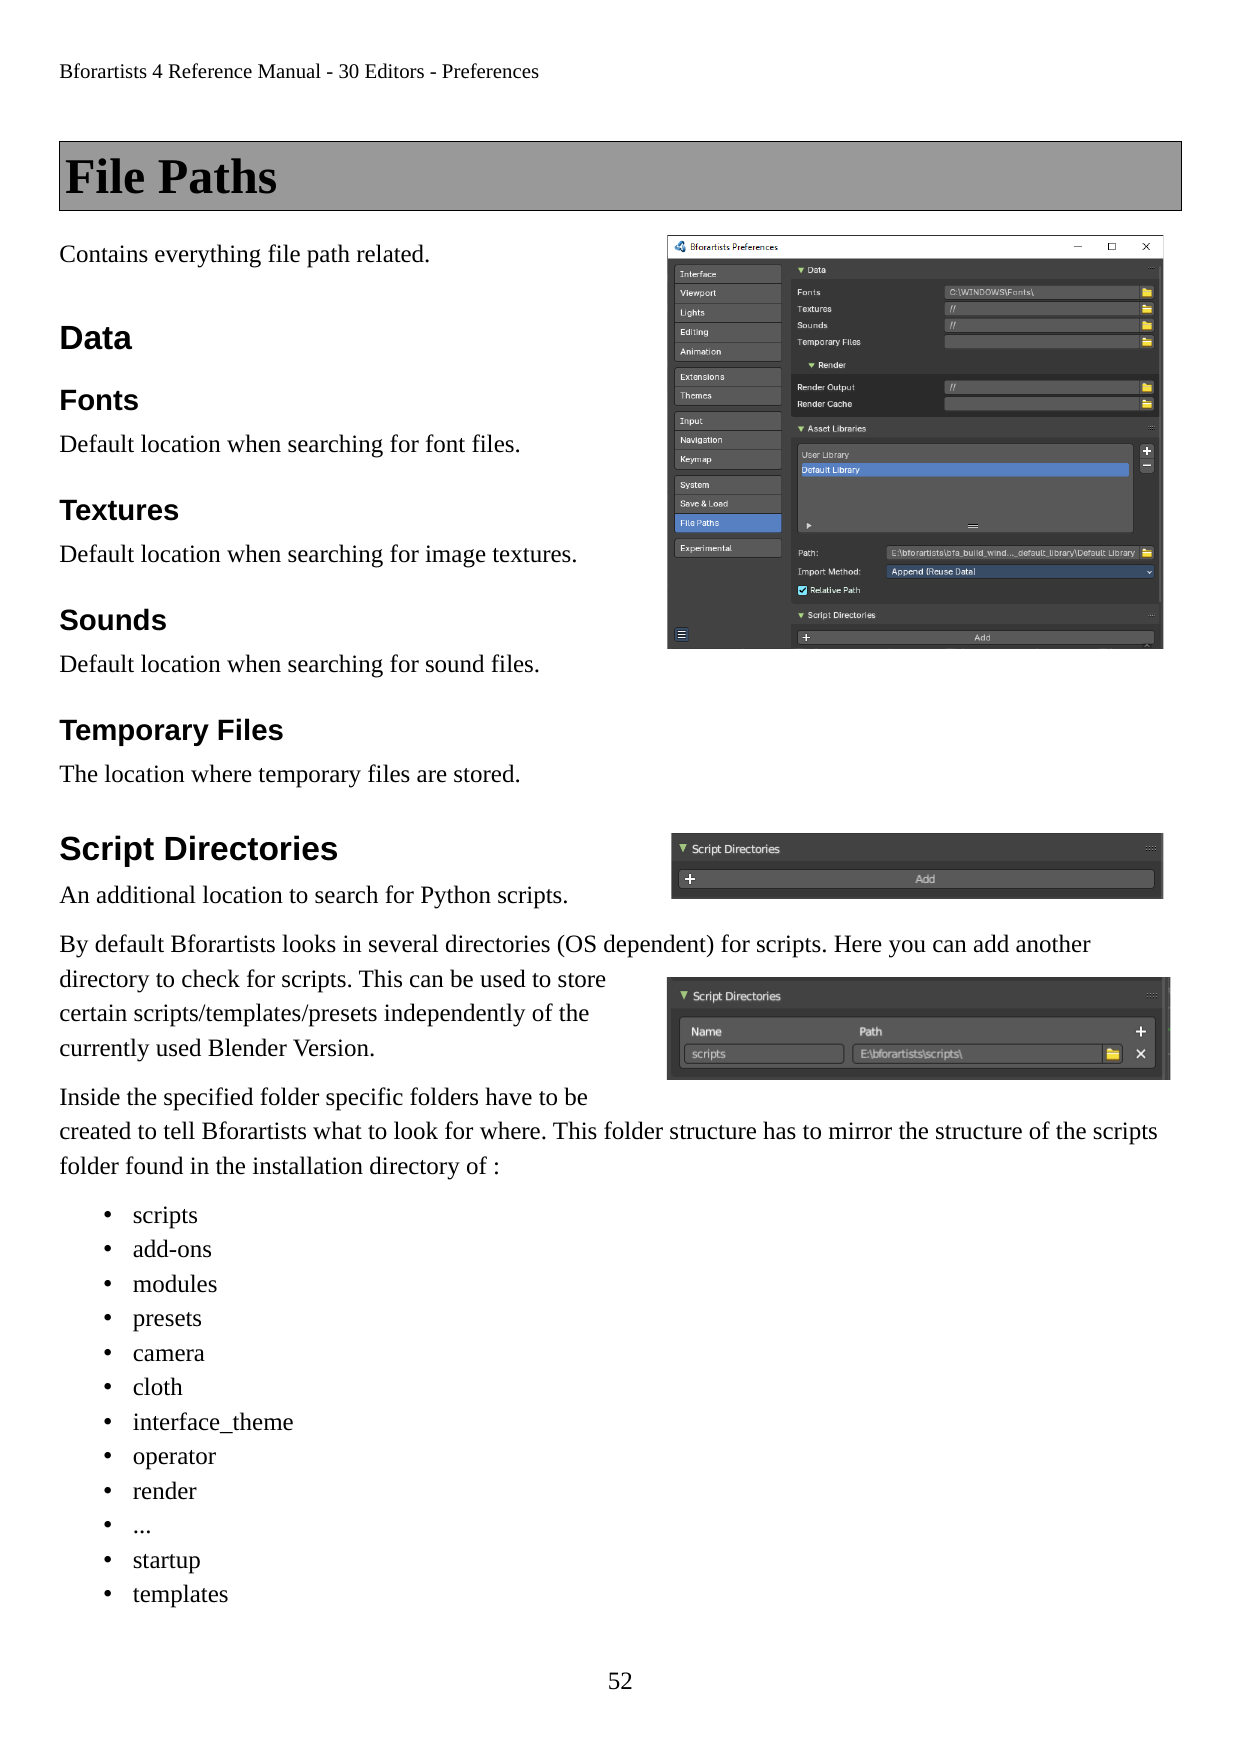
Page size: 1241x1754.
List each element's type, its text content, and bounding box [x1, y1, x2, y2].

text Default location when searching for font files. [59, 429, 667, 458]
list render [103, 1476, 1181, 1504]
subtitle [1164, 603, 1181, 637]
text An additional location to search for Python scripts. [59, 880, 1181, 909]
subtitle [1164, 318, 1181, 356]
subtitle Data [59, 318, 667, 356]
picture [671, 833, 1164, 899]
list operator [103, 1441, 1181, 1470]
list modules [103, 1269, 1181, 1298]
list cloth [103, 1372, 1181, 1401]
list scripts [103, 1200, 1181, 1229]
subtitle [1164, 383, 1181, 417]
list presets [103, 1303, 1181, 1332]
text Contains everything file path related. [59, 239, 667, 268]
list interface_theme [103, 1407, 1181, 1436]
subtitle [1164, 493, 1181, 527]
list camera [103, 1338, 1181, 1367]
picture [666, 977, 1171, 1080]
list add-ons [103, 1234, 1181, 1263]
text Default location when searching for image textures. [59, 539, 667, 568]
subtitle Textures [59, 493, 667, 527]
subtitle Fonts [59, 383, 667, 417]
text The location where temporary files are stored. [59, 759, 1181, 788]
text Default location when searching for sound files. [59, 649, 1181, 678]
text By default Bforartists looks in several directories (OS dependent) for scripts. Here you can add another directory to check for scripts. This can be used to store certain scripts/templates/presets independently of the currently used Blender Version. [59, 929, 1181, 1062]
subtitle Sounds [59, 603, 667, 637]
subtitle Script Directories [59, 829, 1181, 868]
text Inside the specified folder specific folders have to be created to tell Bforartists what to look for where. This folder structure has to mirror the structure of the scripts folder found in the installation directory of : [59, 1082, 1181, 1179]
picture [667, 235, 1164, 649]
subtitle Temporary Files [59, 713, 1181, 747]
list templates [103, 1579, 1181, 1608]
list startup [103, 1545, 1181, 1573]
table_header File Paths [60, 142, 1181, 210]
list ... [103, 1510, 1181, 1539]
